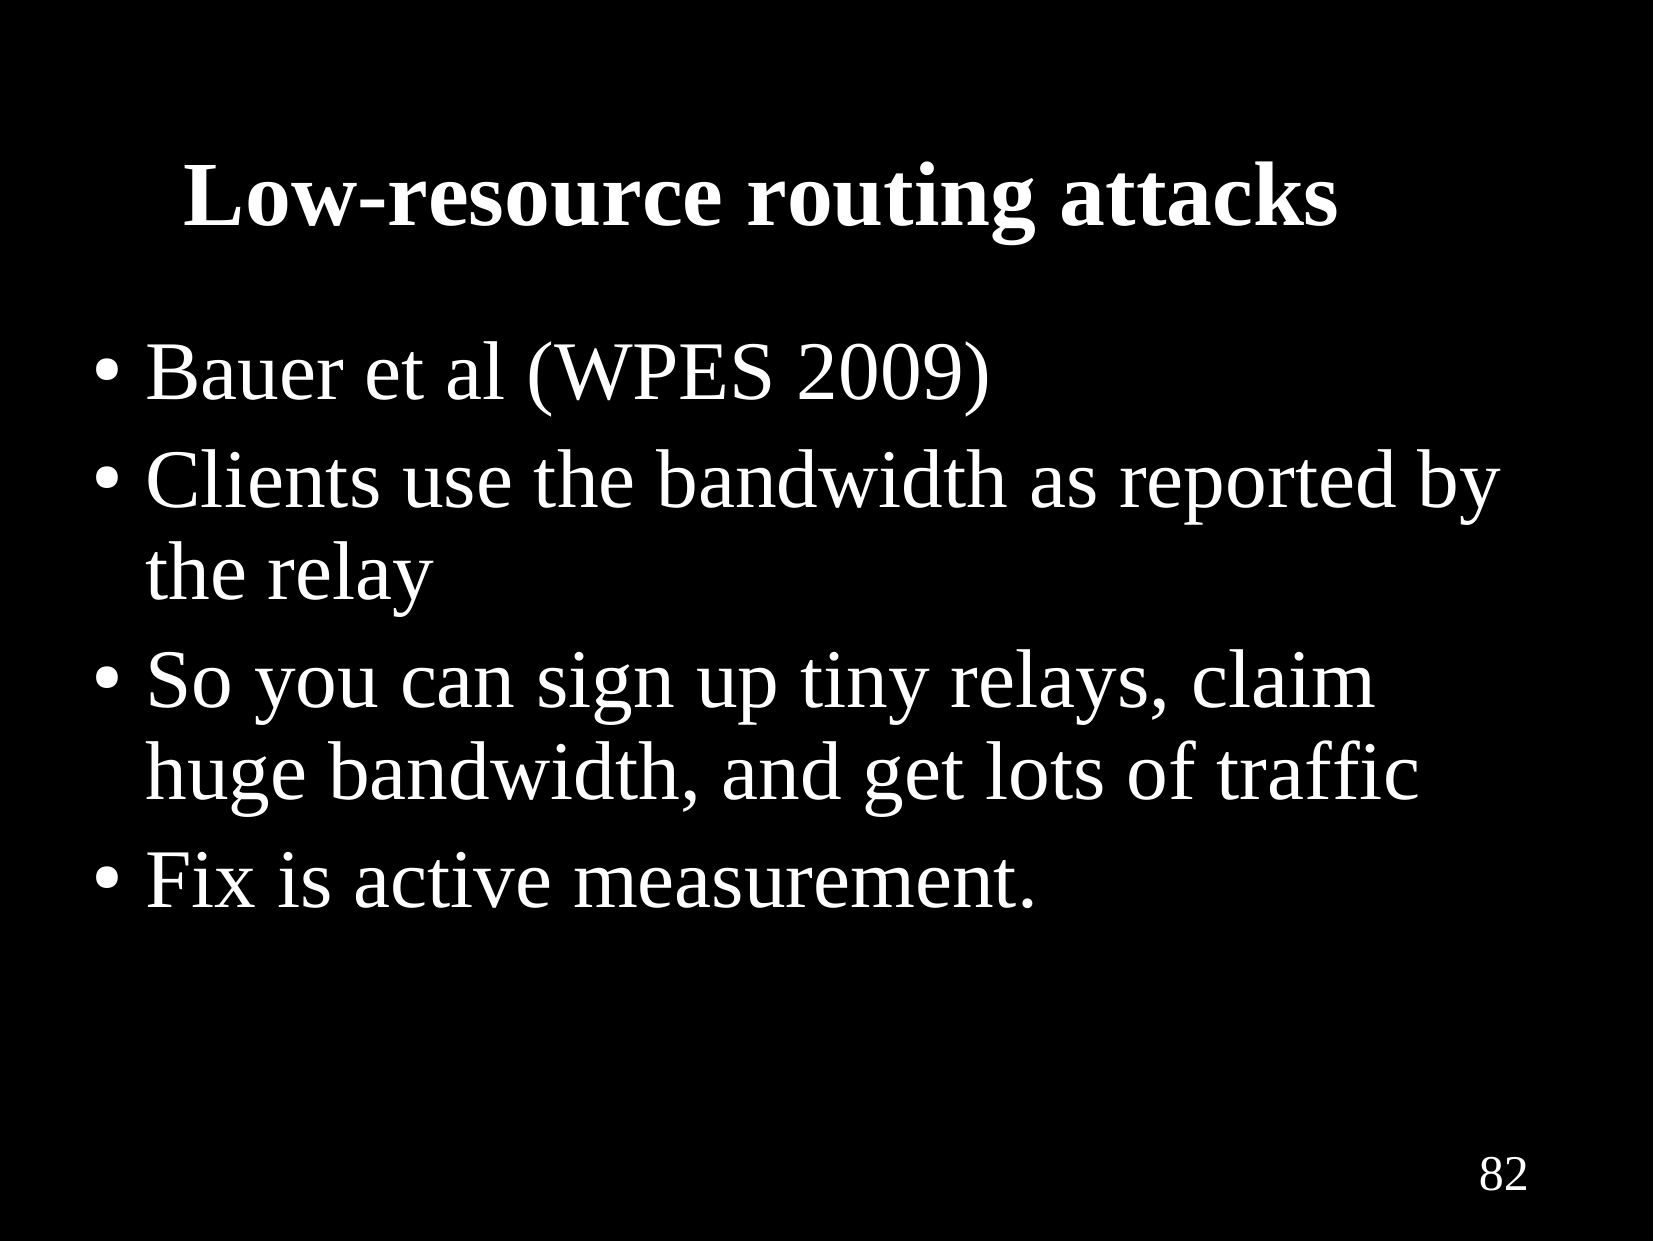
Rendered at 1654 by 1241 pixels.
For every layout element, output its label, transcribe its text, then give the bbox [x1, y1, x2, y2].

title Low-resource routing attacks [112, 100, 1413, 288]
list Bauer et al (WPES 2009) Clients use the bandwidth as reported by the relay So you can sign up tiny relays, claim huge bandwidth, and get lots of traffic Fix is active measurement. [74, 325, 1539, 1123]
